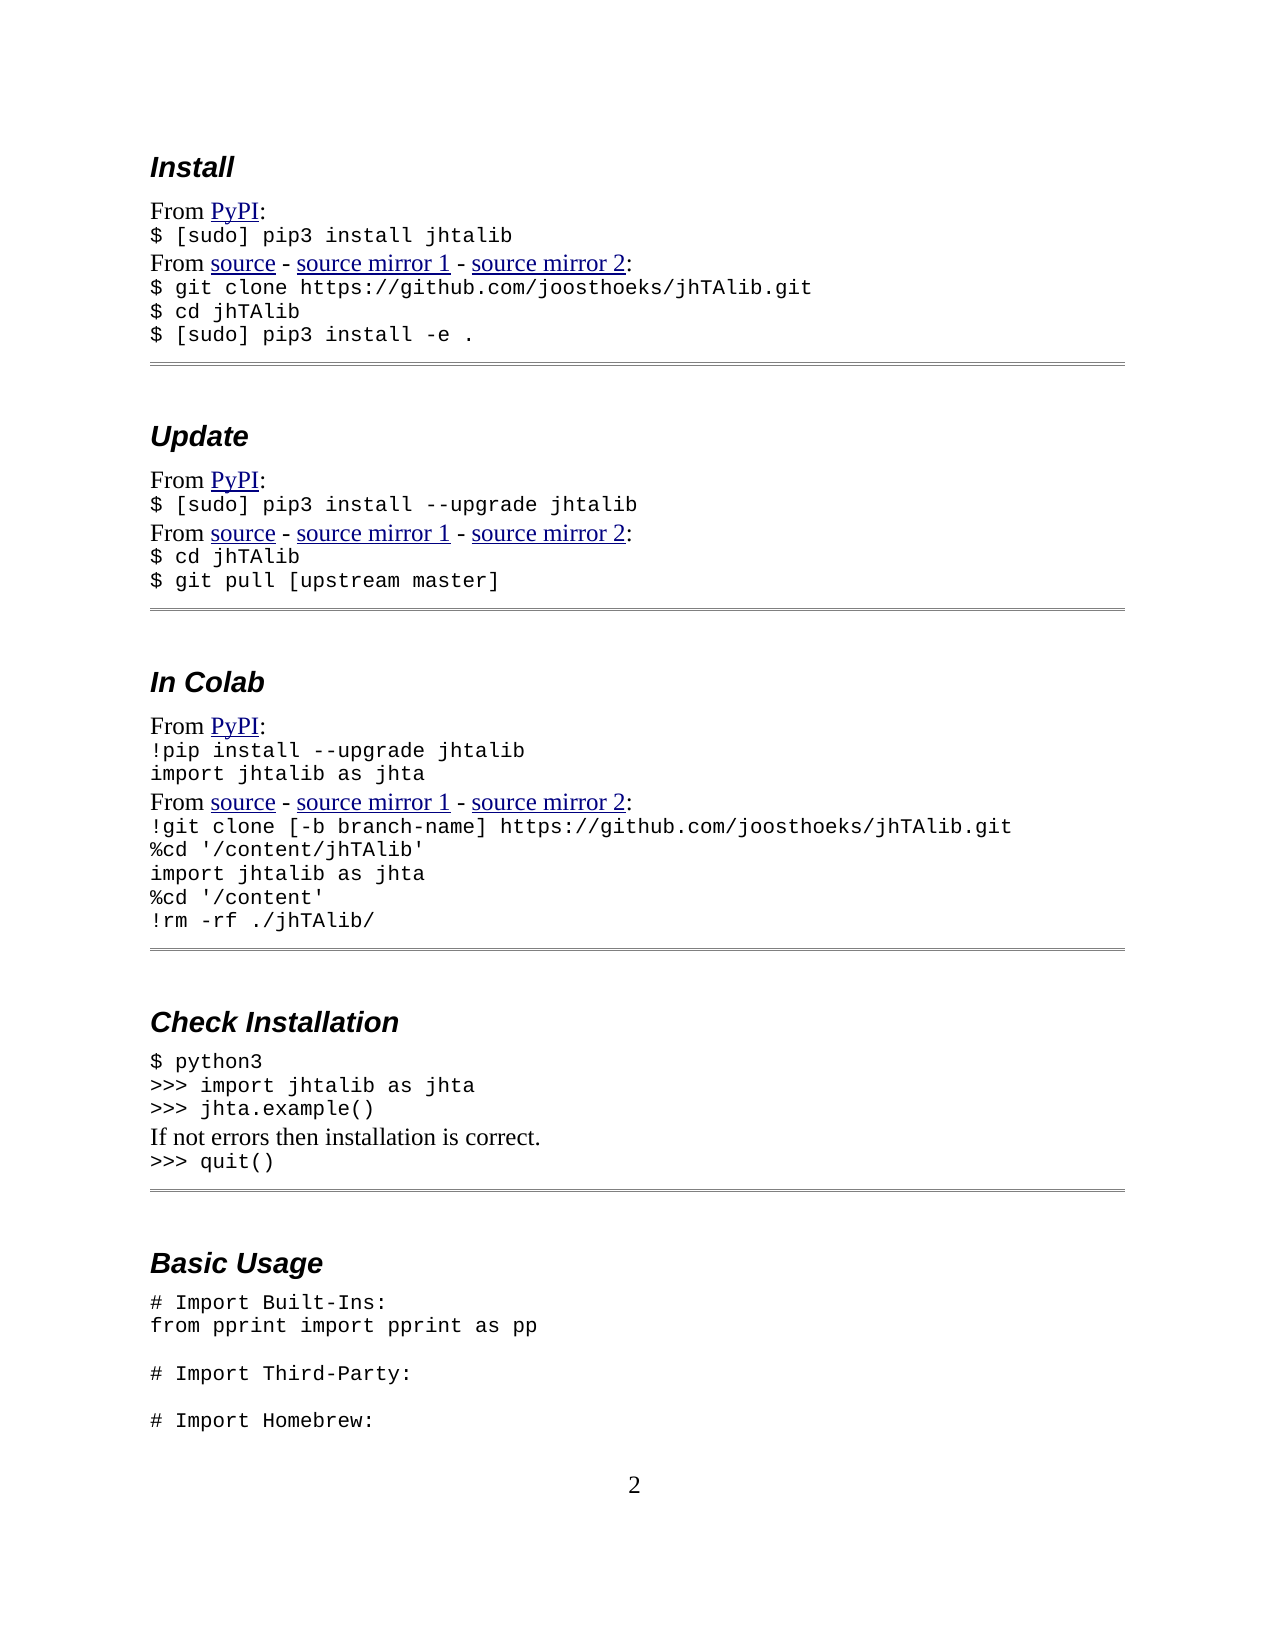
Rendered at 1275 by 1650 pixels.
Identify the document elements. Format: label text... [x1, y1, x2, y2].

text From source - source mirror 1 - source mirror 2: [150, 248, 1125, 277]
text >>> jhta.example() [150, 1098, 1125, 1122]
subtitle Install [150, 150, 1125, 183]
text !git clone [-b branch-name] https://github.com/joosthoeks/jhTAlib.git [150, 816, 1125, 839]
text If not errors then installation is correct. [150, 1122, 1125, 1151]
text # Import Third-Party: [150, 1363, 1125, 1386]
text From source - source mirror 1 - source mirror 2: [150, 518, 1125, 546]
subtitle Basic Usage [150, 1246, 1125, 1279]
text $ [sudo] pip3 install jhtalib [150, 225, 1125, 248]
text $ git pull [upstream master] [150, 570, 1125, 594]
text import jhtalib as jhta [150, 763, 1125, 787]
subtitle Update [150, 419, 1125, 453]
text $ python3 [150, 1051, 1125, 1075]
text $ [sudo] pip3 install -e . [150, 324, 1125, 348]
text $ cd jhTAlib [150, 301, 1125, 324]
text >>> quit() [150, 1151, 1125, 1174]
text $ cd jhTAlib [150, 546, 1125, 570]
text # Import Built-Ins: [150, 1292, 1125, 1315]
text %cd '/content' [150, 887, 1125, 910]
text From PyPI: [150, 711, 1125, 740]
text %cd '/content/jhTAlib' [150, 839, 1125, 863]
text # Import Homebrew: [150, 1410, 1125, 1433]
text $ git clone https://github.com/joosthoeks/jhTAlib.git [150, 277, 1125, 301]
text $ [sudo] pip3 install --upgrade jhtalib [150, 494, 1125, 518]
text !rm -rf ./jhTAlib/ [150, 910, 1125, 934]
text import jhtalib as jhta [150, 863, 1125, 887]
text From PyPI: [150, 196, 1125, 225]
subtitle Check Installation [150, 1005, 1125, 1039]
text from pprint import pprint as pp [150, 1315, 1125, 1339]
text >>> import jhtalib as jhta [150, 1075, 1125, 1098]
text From PyPI: [150, 465, 1125, 494]
subtitle In Colab [150, 665, 1125, 698]
text From source - source mirror 1 - source mirror 2: [150, 787, 1125, 816]
text !pip install --upgrade jhtalib [150, 740, 1125, 763]
